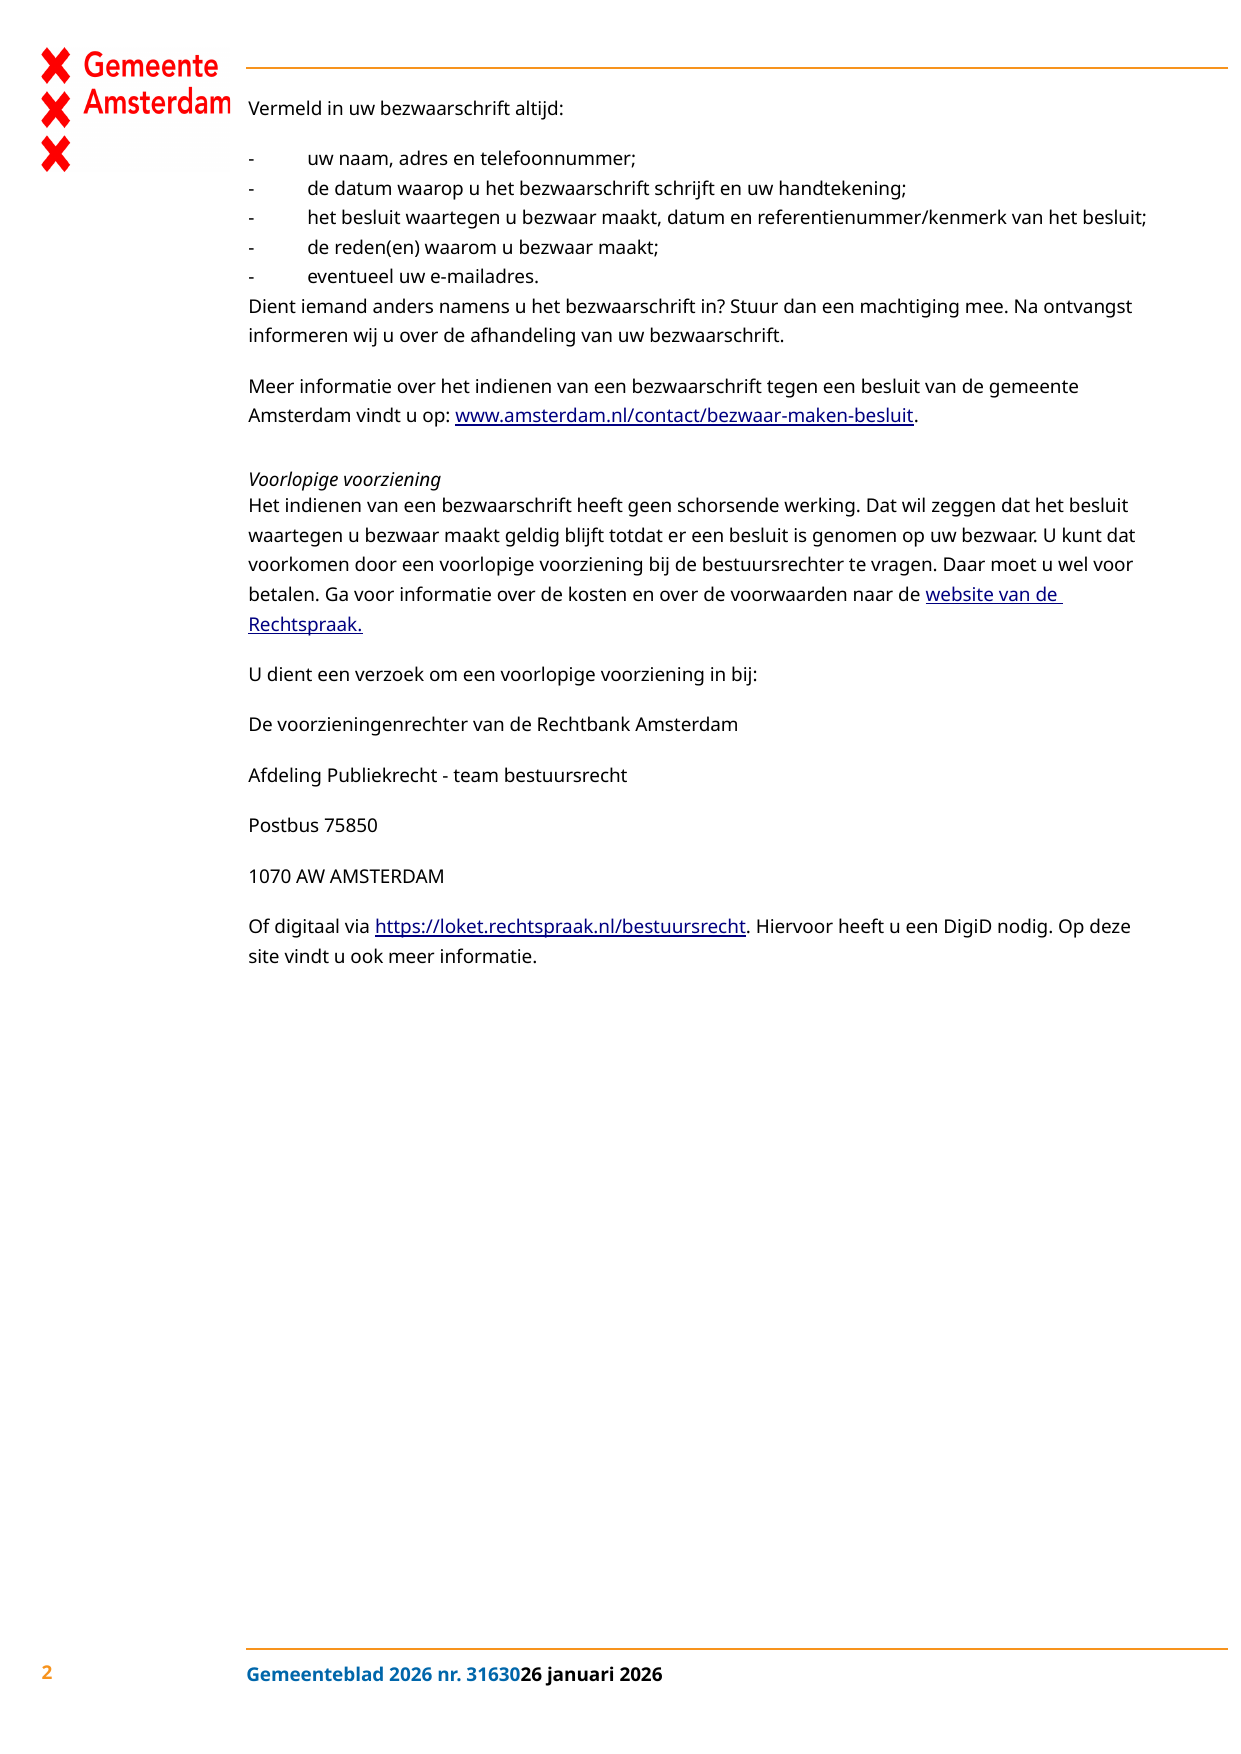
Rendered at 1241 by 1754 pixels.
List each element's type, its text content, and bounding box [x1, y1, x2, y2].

text Voorlopige voorziening [248, 467, 1152, 492]
text Afdeling Publiekrecht - team bestuursrecht [248, 762, 1152, 788]
picture [41, 47, 231, 172]
text Meer informatie over het indienen van een bezwaarschrift tegen een besluit van de gemeente Amsterdam vindt u op: www.amsterdam.nl/contact/bezwaar-maken-besluit. [248, 373, 1152, 428]
text Postbus 75850 [248, 812, 1152, 838]
text Of digitaal via https://loket.rechtspraak.nl/bestuursrecht. Hiervoor heeft u een DigiD nodig. Op deze site vindt u ook meer informatie. [248, 913, 1152, 968]
text 1070 AW AMSTERDAM [248, 863, 1152, 888]
list de datum waarop u het bezwaarschrift schrijft en uw handtekening; [248, 175, 1152, 201]
text Vermeld in uw bezwaarschrift altijd: [248, 95, 1152, 121]
list eventueel uw e-mailadres. [248, 263, 1152, 289]
list het besluit waartegen u bezwaar maakt, datum en referentienummer/kenmerk van het besluit; [248, 204, 1152, 230]
text Dient iemand anders namens u het bezwaarschrift in? Stuur dan een machtiging mee. Na ontvangst informeren wij u over de afhandeling van uw bezwaarschrift. [248, 293, 1152, 348]
text U dient een verzoek om een voorlopige voorziening in bij: [248, 661, 1152, 687]
text De voorzieningenrechter van de Rechtbank Amsterdam [248, 712, 1152, 737]
text Het indienen van een bezwaarschrift heeft geen schorsende werking. Dat wil zeggen dat het besluit waartegen u bezwaar maakt geldig blijft totdat er een besluit is genomen op uw bezwaar. U kunt dat voorkomen door een voorlopige voorziening bij de bestuursrechter te vragen. Daar moet u wel voor betalen. Ga voor informatie over de kosten en over de voorwaarden naar de website van de Rechtspraak. [248, 492, 1152, 636]
list de reden(en) waarom u bezwaar maakt; [248, 234, 1152, 260]
list uw naam, adres en telefoonnummer; [248, 145, 1152, 171]
